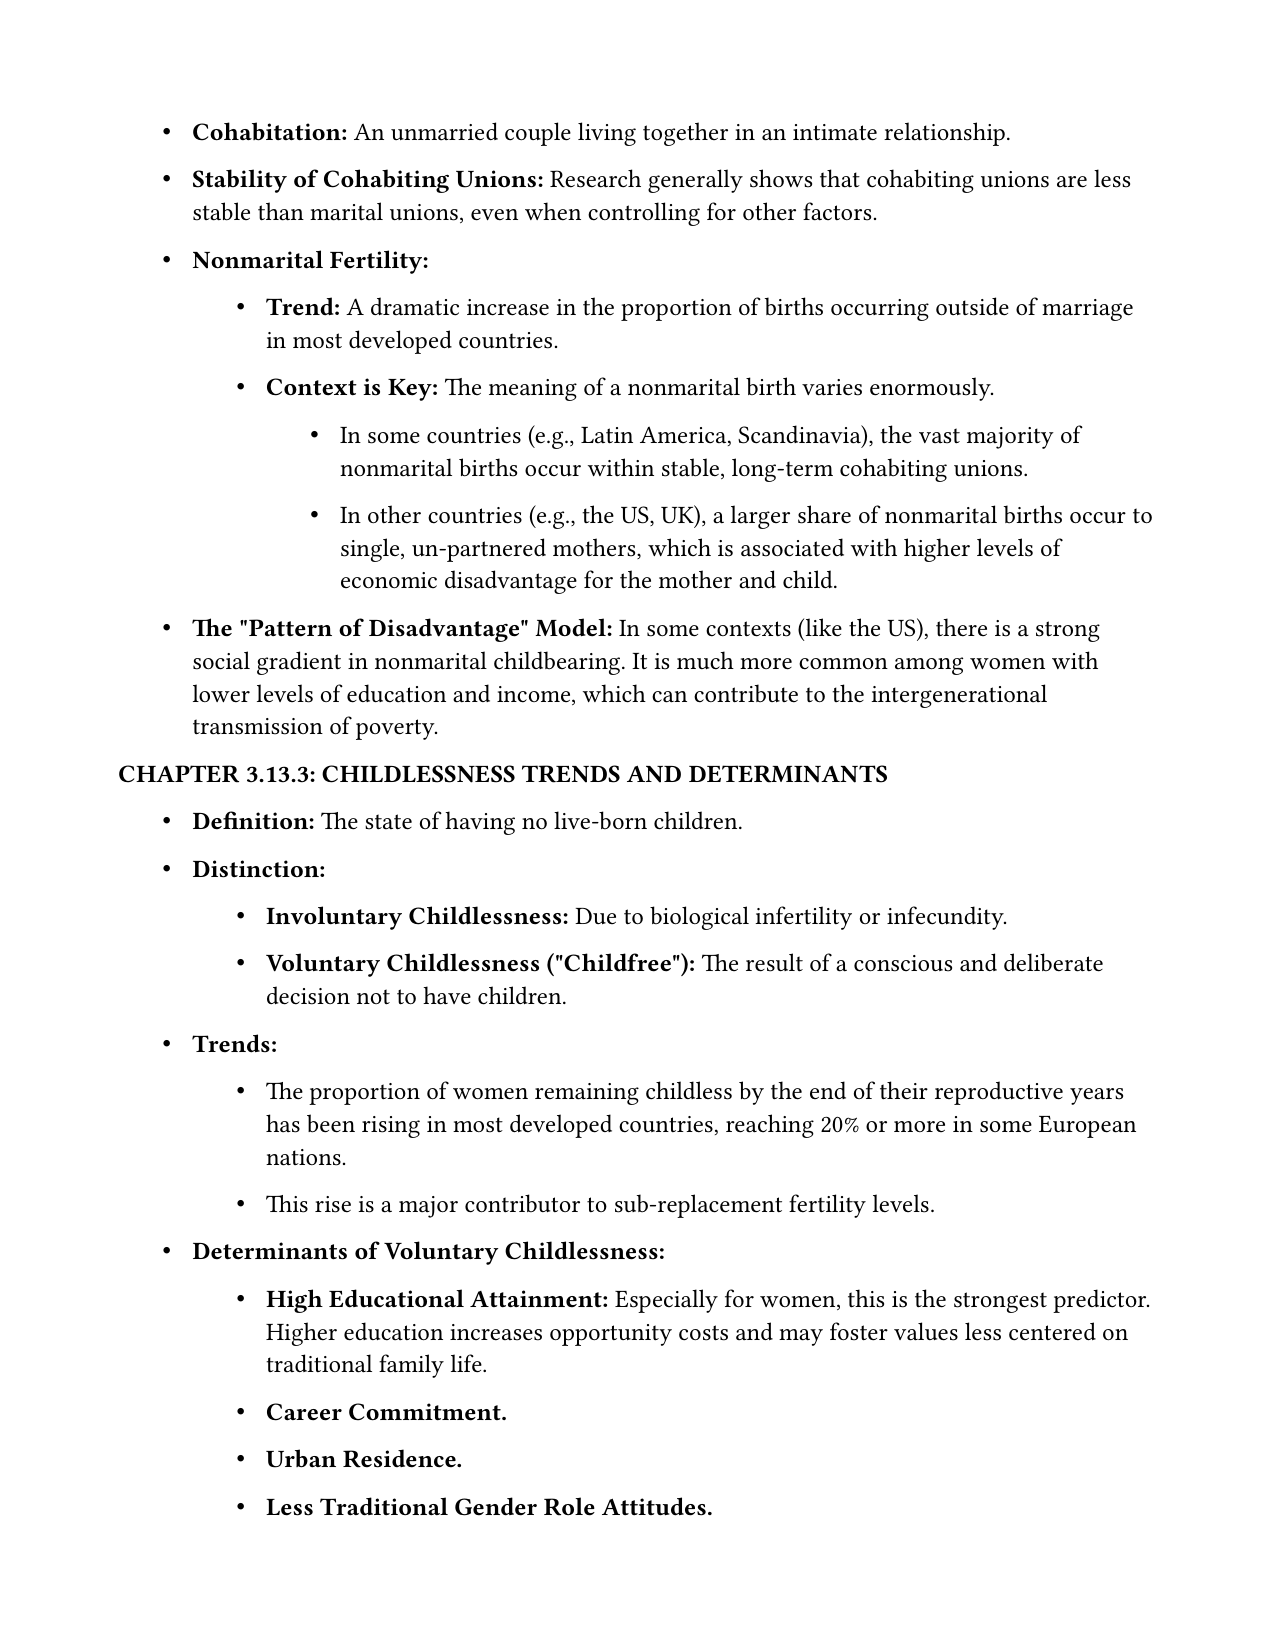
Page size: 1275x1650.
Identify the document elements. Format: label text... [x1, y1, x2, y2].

list Trends: [162, 1029, 1157, 1058]
list This rise is a major contributor to sub-replacement fertility levels. [236, 1190, 1157, 1218]
list Career Commitment. [236, 1398, 1157, 1426]
list Distinction: [162, 854, 1157, 883]
list The proportion of women remaining childless by the end of their reproductive years has been rising in most developed countries, reaching 20% or more in some European nations. [236, 1077, 1157, 1171]
list Definition: The state of having no live-born children. [162, 807, 1157, 836]
list In some countries (e.g., Latin America, Scandinavia), the vast majority of nonmarital births occur within stable, long-term cohabiting unions. [310, 421, 1157, 482]
list Involuntary Childlessness: Due to biological infertility or infecundity. [236, 902, 1157, 931]
list In other countries (e.g., the US, UK), a larger share of nonmarital births occur to single, un-partnered mothers, which is associated with higher levels of economic disadvantage for the mother and child. [310, 501, 1157, 595]
list Cohabitation: An unmarried couple living together in an intimate relationship. [162, 118, 1157, 147]
list Trend: A dramatic increase in the proportion of births occurring outside of marriage in most developed countries. [236, 293, 1157, 354]
list Nonmarital Fertility: [162, 246, 1157, 274]
list Voluntary Childlessness ("Childfree"): The result of a conscious and deliberate decision not to have children. [236, 949, 1157, 1011]
text CHAPTER 3.13.3: CHILDLESSNESS TRENDS AND DETERMINANTS [118, 760, 1157, 788]
list The "Pattern of Disadvantage" Model: In some contexts (like the US), there is a strong social gradient in nonmarital childbearing. It is much more common among women with lower levels of education and income, which can contribute to the intergenerational transmission of poverty. [162, 614, 1157, 741]
list Stability of Cohabiting Unions: Research generally shows that cohabiting unions are less stable than marital unions, even when controlling for other factors. [162, 166, 1157, 227]
list High Educational Attainment: Especially for women, this is the strongest predictor. Higher education increases opportunity costs and may foster values less centered on traditional family life. [236, 1285, 1157, 1379]
list Context is Key: The meaning of a nonmarital birth varies enormously. [236, 373, 1157, 402]
list Urban Residence. [236, 1445, 1157, 1474]
list Determinants of Voluntary Childlessness: [162, 1237, 1157, 1266]
list Less Traditional Gender Role Attitudes. [236, 1493, 1157, 1521]
